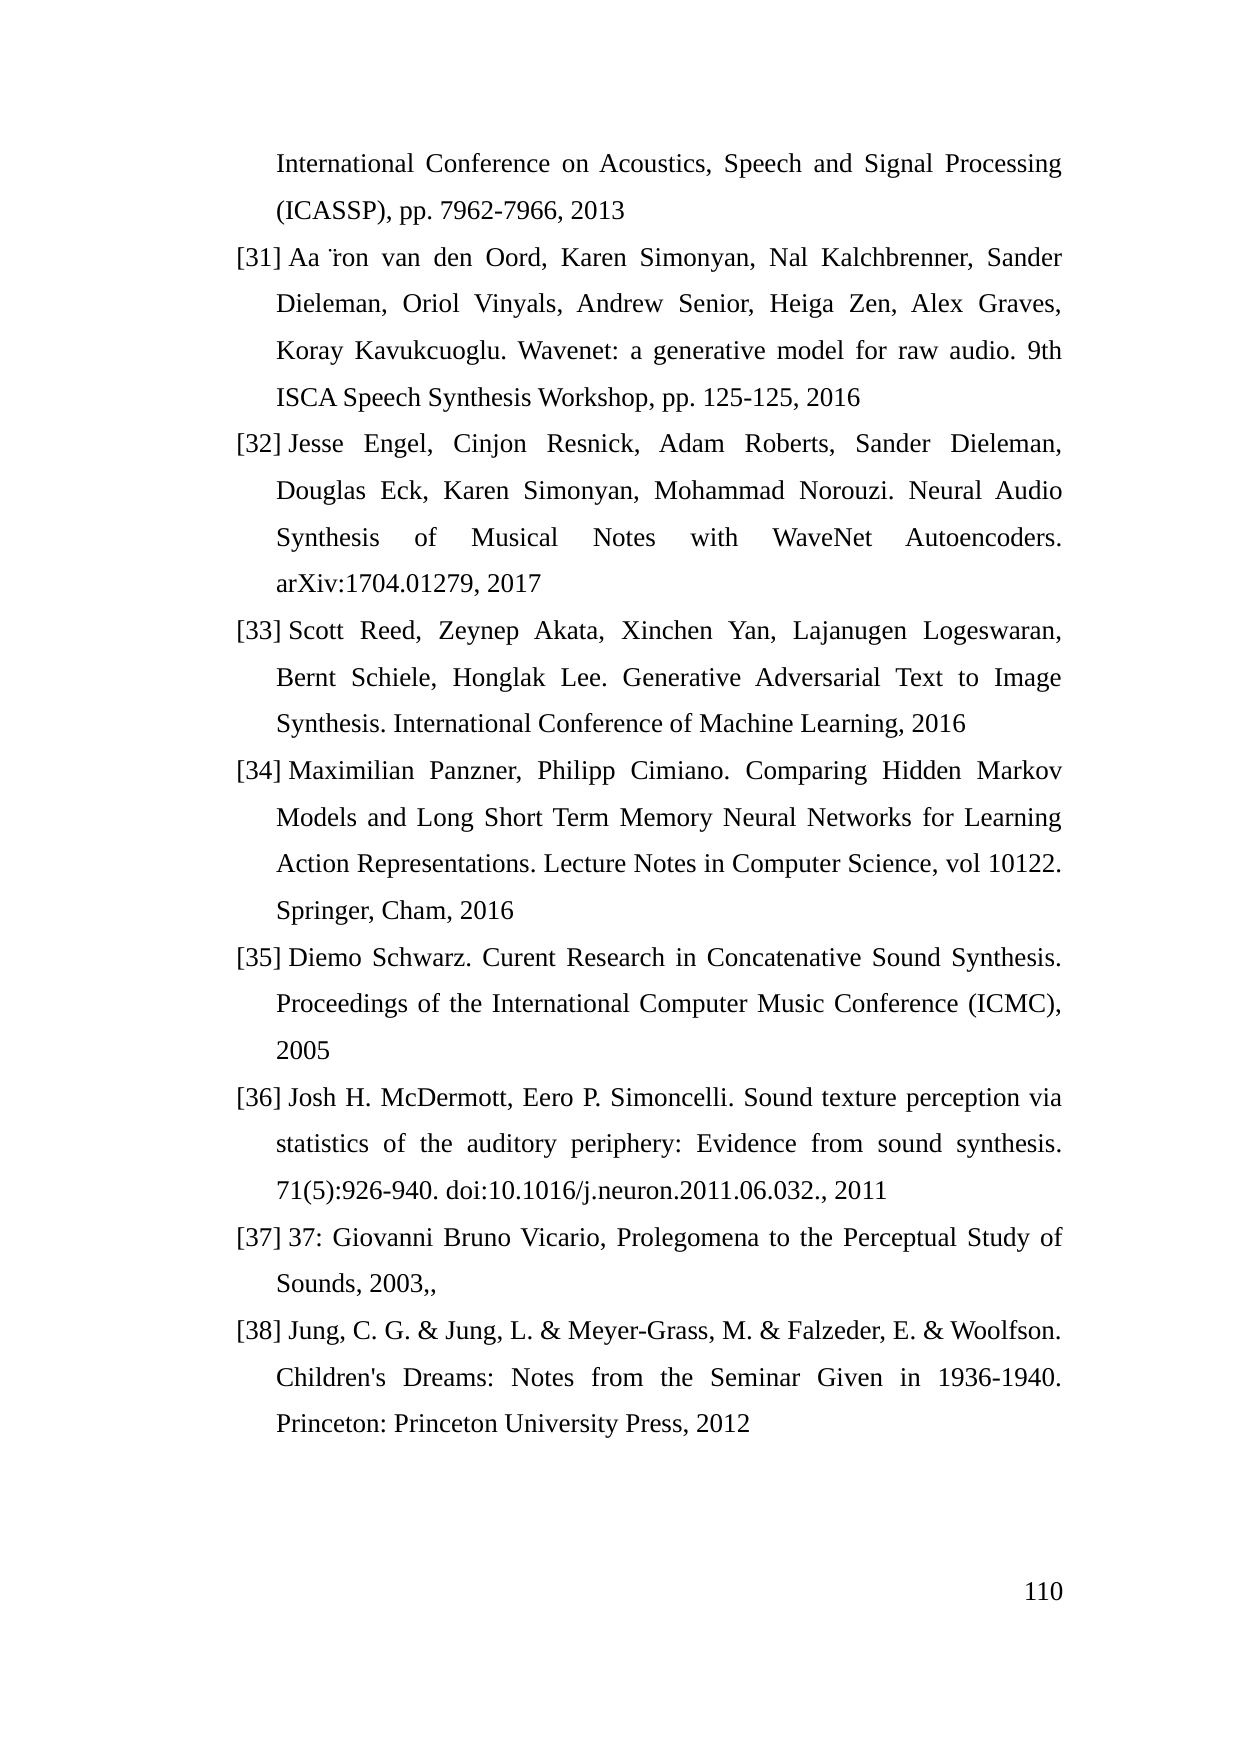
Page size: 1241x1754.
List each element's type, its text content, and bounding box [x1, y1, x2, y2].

list 37: Giovanni Bruno Vicario, Prolegomena to the Perceptual Study of Sounds, 2003,, [236, 1221, 1063, 1299]
list Josh H. McDermott, Eero P. Simoncelli. Sound texture perception via statistics of the auditory periphery: Evidence from sound synthesis. 71(5):926-940. doi:10.1016/j.neuron.2011.06.032., 2011 [236, 1081, 1063, 1205]
list Maximilian Panzner, Philipp Cimiano. Comparing Hidden Markov Models and Long Short Term Memory Neural Networks for Learning Action Representations. Lecture Notes in Computer Science, vol 10122. Springer, Cham, 2016 [236, 754, 1063, 925]
list Diemo Schwarz. Curent Research in Concatenative Sound Synthesis. Proceedings of the International Computer Music Conference (ICMC), 2005 [236, 941, 1063, 1065]
list Jesse Engel, Cinjon Resnick, Adam Roberts, Sander Dieleman, Douglas Eck, Karen Simonyan, Mohammad Norouzi. Neural Audio Synthesis of Musical Notes with WaveNet Autoencoders. arXiv:1704.01279, 2017 [236, 428, 1063, 599]
list International Conference on Acoustics, Speech and Signal Processing (ICASSP), pp. 7962-7966, 2013 [236, 148, 1063, 225]
list Aa ̈ron van den Oord, Karen Simonyan, Nal Kalchbrenner, Sander Dieleman, Oriol Vinyals, Andrew Senior, Heiga Zen, Alex Graves, Koray Kavukcuoglu. Wavenet: a generative model for raw audio. 9th ISCA Speech Synthesis Workshop, pp. 125-125, 2016 [236, 241, 1063, 412]
list Scott Reed, Zeynep Akata, Xinchen Yan, Lajanugen Logeswaran, Bernt Schiele, Honglak Lee. Generative Adversarial Text to Image Synthesis. International Conference of Machine Learning, 2016 [236, 614, 1063, 739]
list Jung, C. G. & Jung, L. & Meyer-Grass, M. & Falzeder, E. & Woolfson. Children's Dreams: Notes from the Seminar Given in 1936-1940. Princeton: Princeton University Press, 2012 [236, 1314, 1063, 1439]
